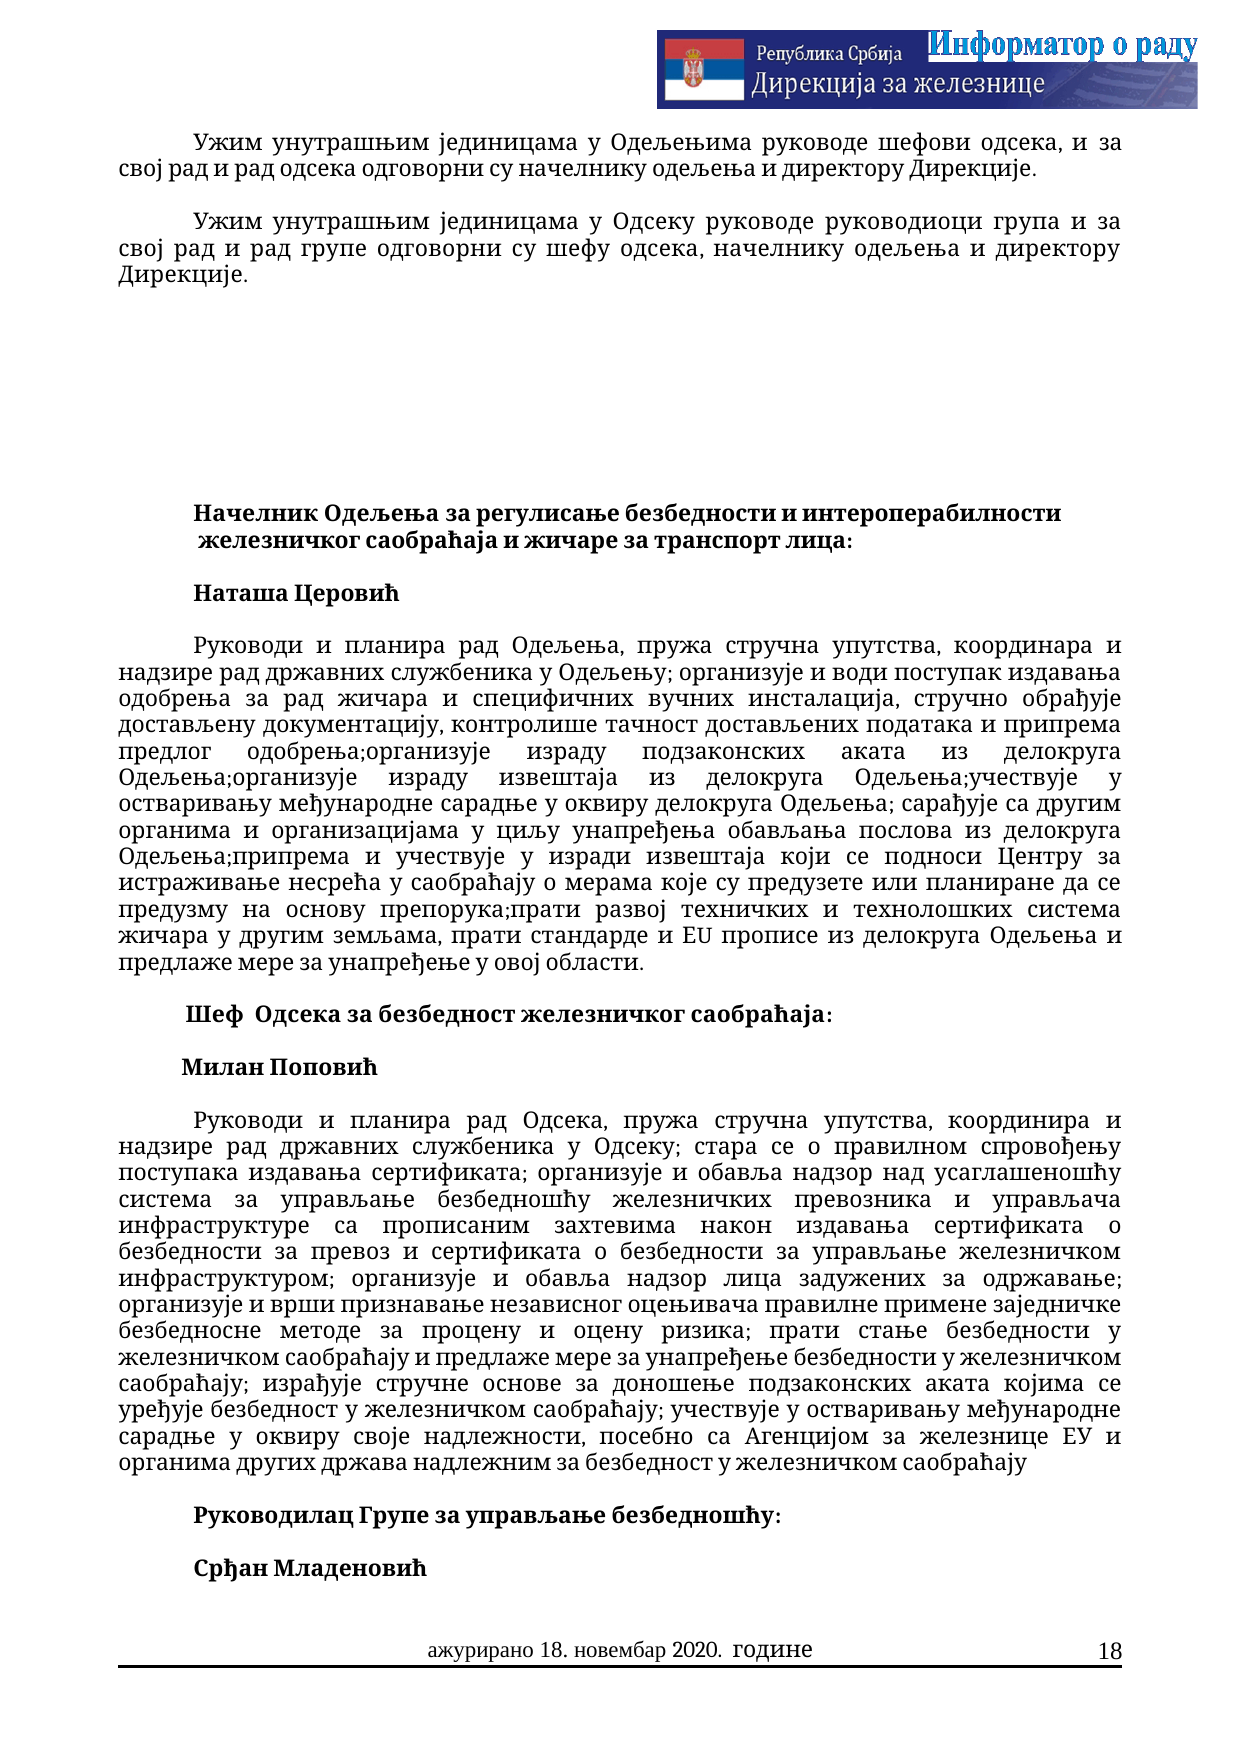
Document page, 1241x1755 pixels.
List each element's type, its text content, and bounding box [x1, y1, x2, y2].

text Руководи и планира рад Одсека, пружа стручна упутства, координира и надзире рад државних службеника у Одсеку; стара се о правилном спровођењу поступака издавања сертификата; организује и обавља надзор над усаглашеношћу система за управљање безбедношћу железничких превозника и управљача инфраструктуре са прописаним захтевима након издавања сертификата о безбедности за превоз и сертификата о безбедности за управљање железничком инфраструктуром; организује и обавља надзор лица задужених за одржавање; организује и врши признавање независног оцењивача правилне примене заједничке безбедносне методе за процену и оцену ризика; прати стање безбедности у железничком саобраћају и предлаже мере за унапређење безбедности у железничком саобраћају; израђује стручне основе за доношење подзаконских аката којима се уређује безбедност у железничком саобраћају; учествује у остваривању међународне сарадње у оквиру своје надлежности, посебно са Агенцијом за железнице ЕУ и органима других држава надлежним за безбедност у железничком саобраћају [118, 1107, 1122, 1476]
text Начелник Одељења за регулисање безбедности и интероперабилности [118, 501, 1122, 528]
text железничког саобраћаја и жичаре за транспорт лица: [118, 528, 1122, 554]
text Наташа Церовић [118, 580, 1122, 607]
text Руководилац Групе за управљање безбедношћу: [118, 1503, 1122, 1529]
text Ужим унутрашњим јединицама у Одсеку руководе руководиоци група и за свој рад и рад групе одговорни су шефу одсека, начелнику одељења и директору Дирекције. [118, 209, 1122, 288]
text Ужим унутрашњим јединицама у Одељењима руководе шефови одсека, и за свој рад и рад одсека одговорни су начелнику одељења и директору Дирекције. [118, 130, 1122, 183]
text Шеф Одсека за безбедност железничког саобраћаја: [118, 1002, 1122, 1028]
text Руководи и планира рад Одељења, пружа стручна упутства, координара и надзире рад државних службеника у Одељењу; организује и води поступак издавања одобрења за рад жичара и специфичних вучних инсталација, стручно обрађује достављену документацију, контролише тачност достављених података и припрема предлог одобрења;организује израду подзаконских аката из делокруга Одељења;организује израду извештаја из делокруга Одељења;учествује у остваривању међународне сарадње у оквиру делокруга Одељења; сарађује са другим органима и организацијама у циљу унапређења обављања послова из делокруга Одељења;припрема и учествује у изради извештаја који се подноси Центру за истраживање несрећа у саобраћају о мерама које су предузете или планиране да се предузму на основу препорука;прати развој техничких и технолошких система жичара у другим земљама, прати стандарде и ЕU прописе из делокруга Одељења и предлаже мере за унапређење у овој области. [118, 633, 1122, 976]
text Милан Поповић [118, 1055, 1122, 1081]
text Срђан Младеновић [118, 1555, 1122, 1582]
